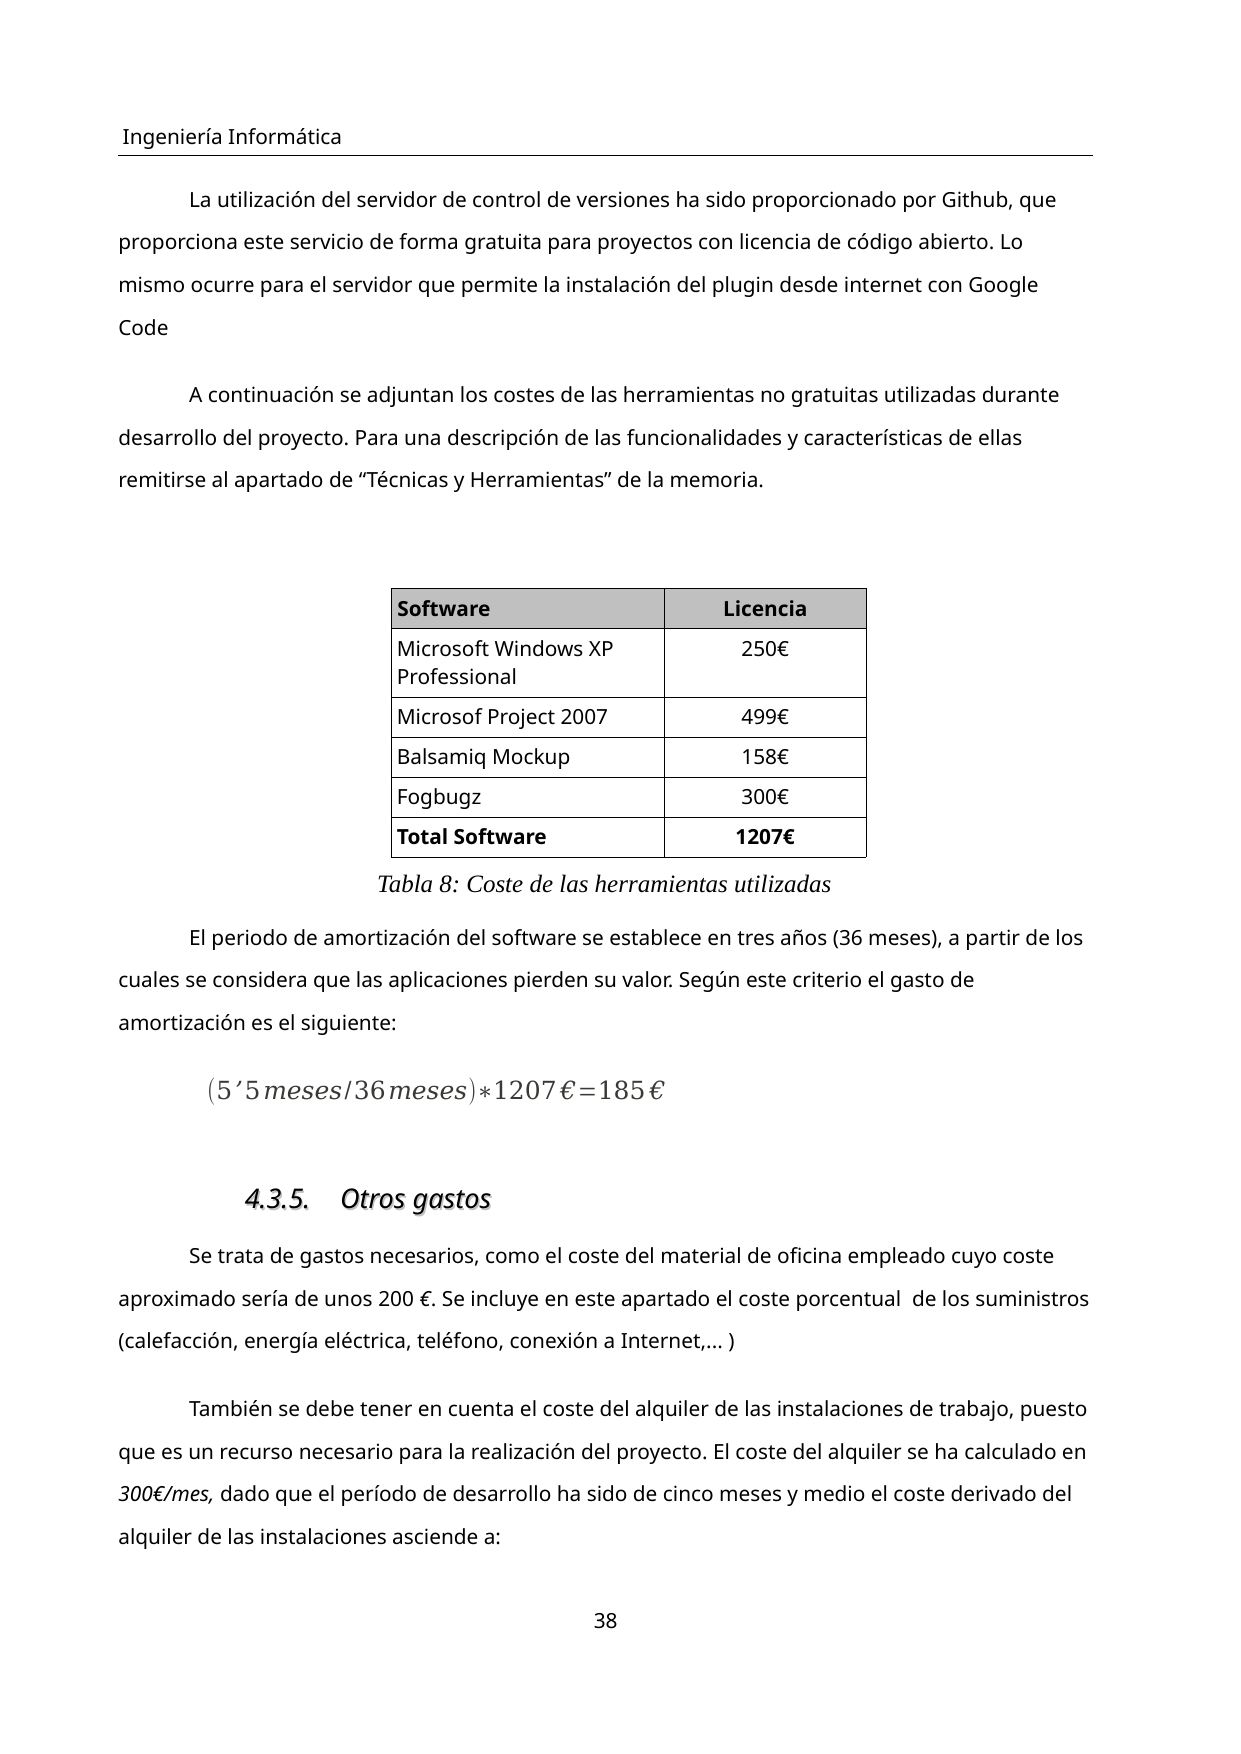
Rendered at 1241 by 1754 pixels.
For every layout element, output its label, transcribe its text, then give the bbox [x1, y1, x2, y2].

text Se trata de gastos necesarios, como el coste del material de oficina empleado cuyo coste aproximado sería de unos 200 €. Se incluye en este apartado el coste porcentual de los suministros (calefacción, energía eléctrica, teléfono, conexión a Internet,... ) [118, 1241, 1093, 1355]
table_cell Balsamiq Mockup [392, 738, 664, 777]
table_cell 250€ [665, 629, 866, 697]
subtitle Otros gastos [310, 1179, 1093, 1216]
text La utilización del servidor de control de versiones ha sido proporcionado por Github, que proporciona este servicio de forma gratuita para proyectos con licencia de código abierto. Lo mismo ocurre para el servidor que permite la instalación del plugin desde internet con Google Code [118, 185, 1093, 341]
table_cell 1207€ [665, 818, 866, 857]
text El periodo de amortización del software se establece en tres años (36 meses), a partir de los cuales se considera que las aplicaciones pierden su valor. Según este criterio el gasto de amortización es el siguiente: [118, 923, 1093, 1037]
table_cell Total Software [392, 818, 664, 857]
text También se debe tener en cuenta el coste del alquiler de las instalaciones de trabajo, puesto que es un recurso necesario para la realización del proyecto. El coste del alquiler se ha calculado en 300€/mes, dado que el período de desarrollo ha sido de cinco meses y medio el coste derivado del alquiler de las instalaciones asciende a: [118, 1394, 1093, 1550]
table_cell Microsof Project 2007 [392, 698, 664, 737]
text Tabla 8: Coste de las herramientas utilizadas [118, 869, 1093, 898]
text A continuación se adjuntan los costes de las herramientas no gratuitas utilizadas durante desarrollo del proyecto. Para una descripción de las funcionalidades y características de ellas remitirse al apartado de “Técnicas y Herramientas” de la memoria. [118, 380, 1093, 494]
table_cell Microsoft Windows XP Professional [392, 629, 664, 697]
table_cell Fogbugz [392, 778, 664, 817]
table_header Software [392, 589, 664, 628]
table_cell 158€ [665, 738, 866, 777]
table_cell 300€ [665, 778, 866, 817]
table_cell 499€ [665, 698, 866, 737]
table_header Licencia [665, 589, 866, 628]
